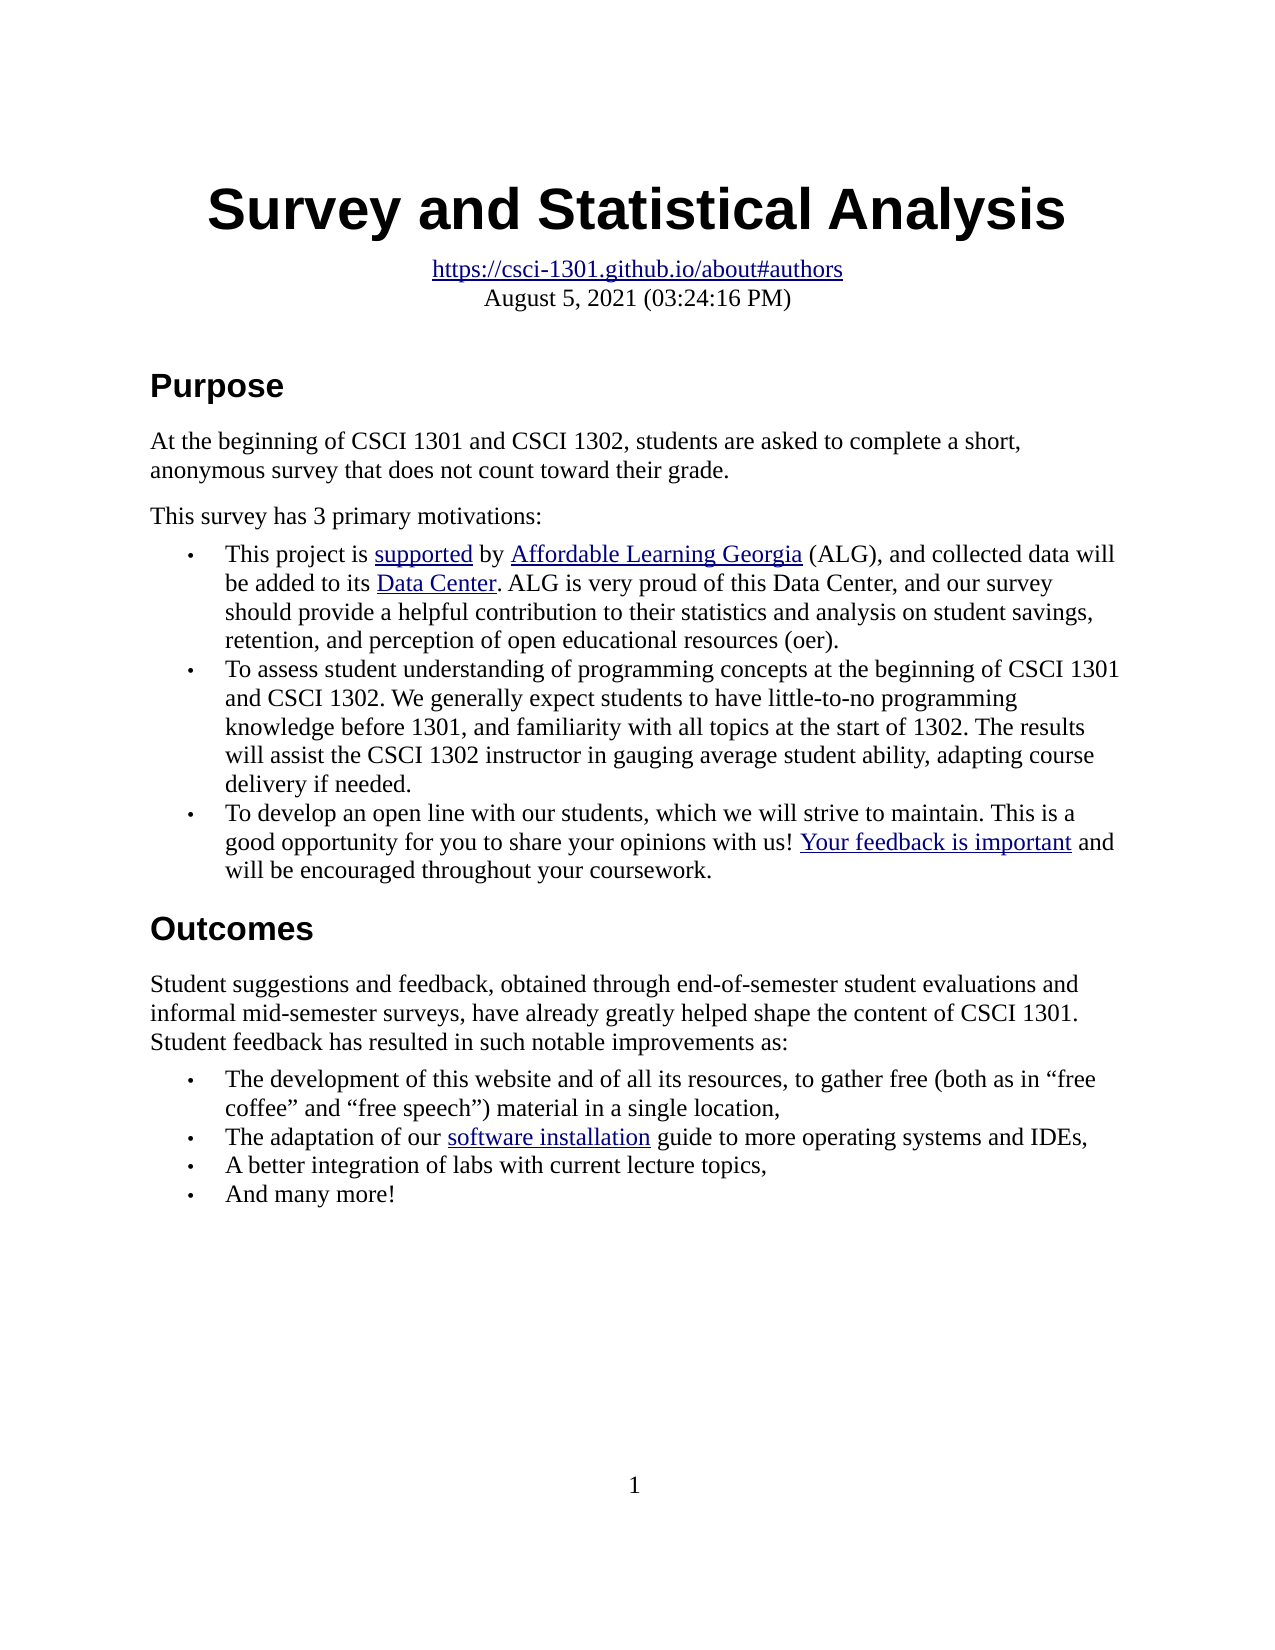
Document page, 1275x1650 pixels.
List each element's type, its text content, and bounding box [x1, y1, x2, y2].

list The development of this website and of all its resources, to gather free (both as in “free coffee” and “free speech”) material in a single location, [187, 1064, 1125, 1122]
list The adaptation of our software installation guide to more operating systems and IDEs, [187, 1122, 1125, 1151]
list To develop an open line with our students, which we will strive to maintain. This is a good opportunity for you to share your opinions with us! Your feedback is important and will be encouraged throughout your coursework. [187, 798, 1125, 884]
text At the beginning of CSCI 1301 and CSCI 1302, students are asked to complete a short, anonymous survey that does not count toward their grade. [150, 426, 1125, 483]
text https://csci-1301.github.io/about#authors [150, 254, 1125, 283]
list A better integration of labs with current lecture topics, [187, 1151, 1125, 1179]
list And many more! [187, 1179, 1125, 1208]
list To assess student understanding of programming concepts at the beginning of CSCI 1301 and CSCI 1302. We generally expect students to have little-to-no programming knowledge before 1301, and familiarity with all topics at the start of 1302. The results will assist the CSCI 1302 instructor in gauging average student ability, adapting course delivery if needed. [187, 654, 1125, 798]
title Survey and Statistical Analysis [150, 175, 1125, 242]
text This survey has 3 primary motivations: [150, 501, 1125, 530]
list This project is supported by Affordable Learning Georgia (ALG), and collected data will be added to its Data Center. ALG is very proud of this Data Center, and our survey should provide a helpful contribution to their statistics and analysis on student savings, retention, and perception of open educational resources (oer). [187, 539, 1125, 654]
subtitle Outcomes [150, 909, 1125, 948]
text Student suggestions and feedback, obtained through end-of-semester student evaluations and informal mid-semester surveys, have already greatly helped shape the content of CSCI 1301. Student feedback has resulted in such notable improvements as: [150, 969, 1125, 1055]
text August 5, 2021 (03:24:16 PM) [150, 283, 1125, 312]
subtitle Purpose [150, 366, 1125, 404]
